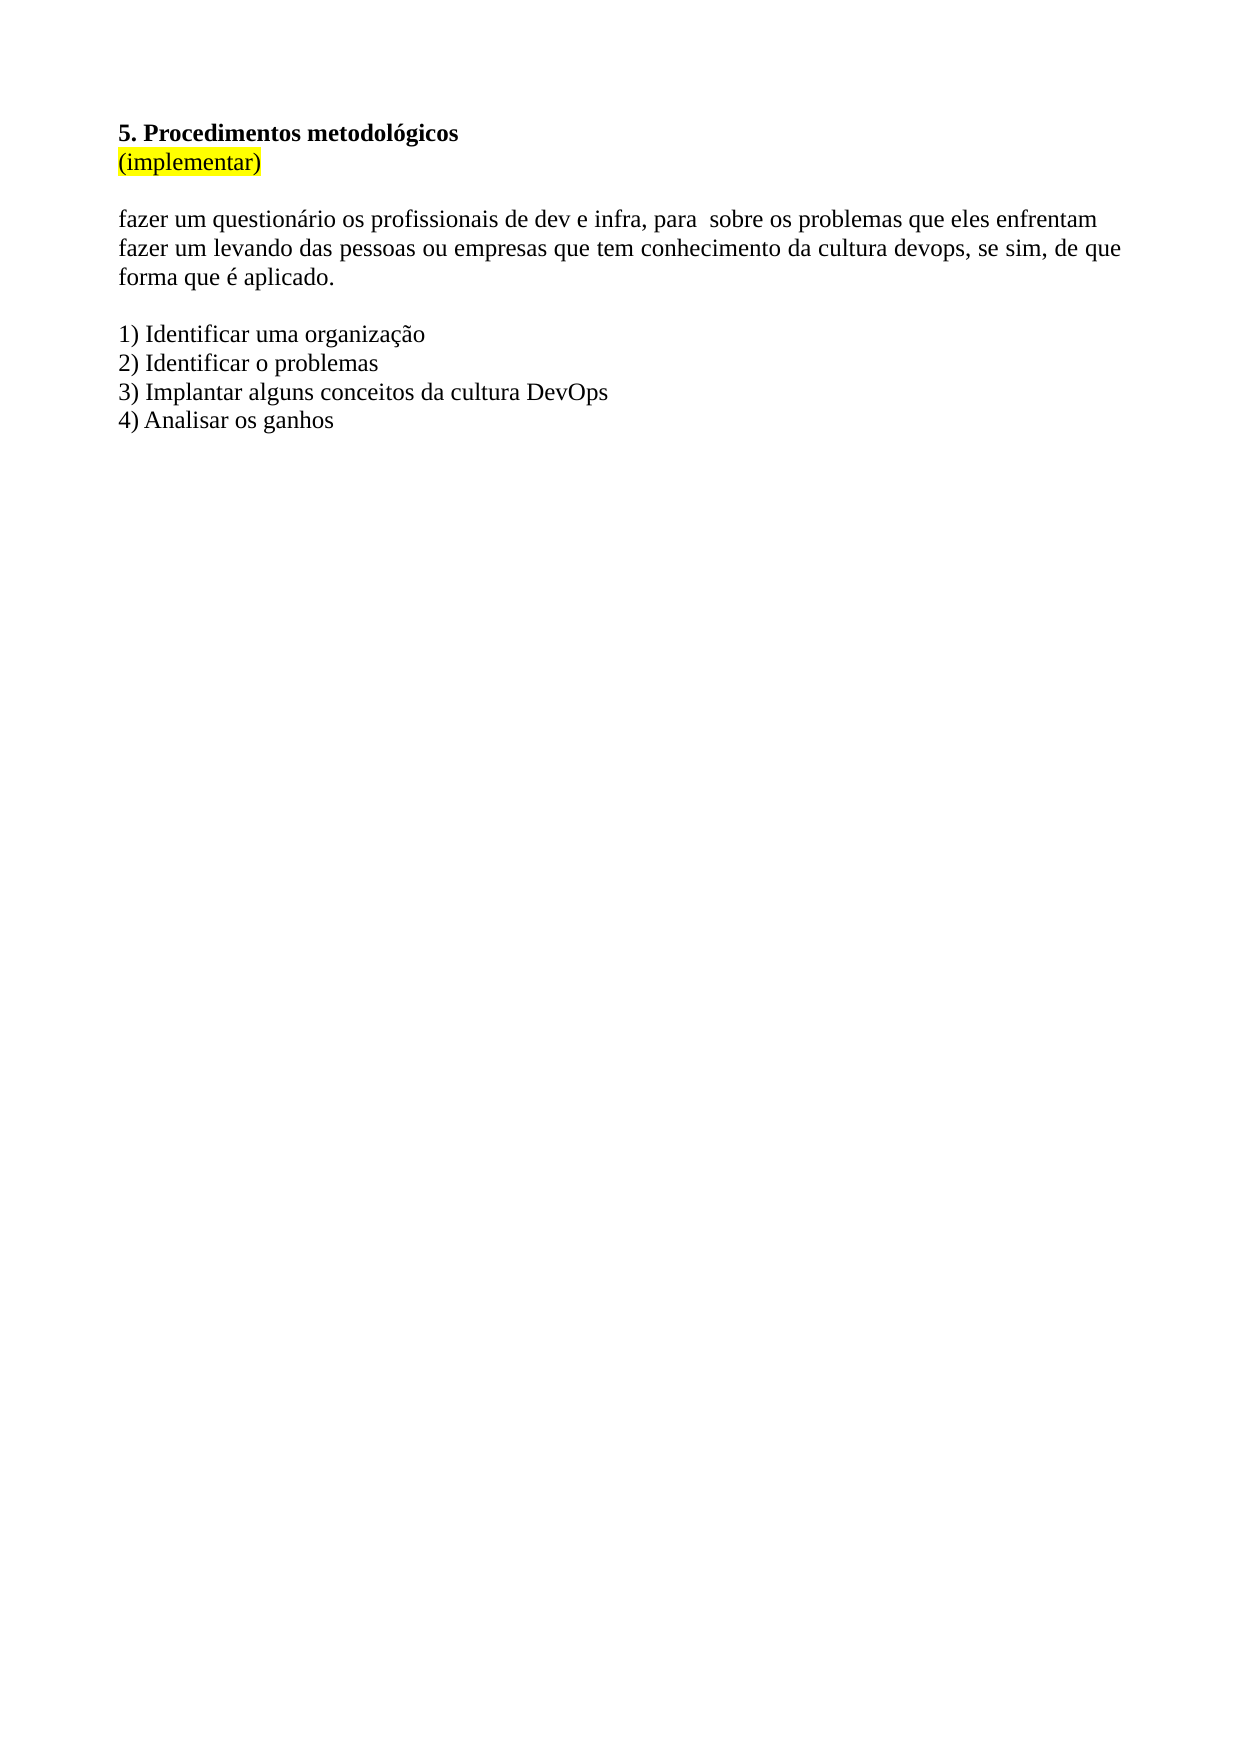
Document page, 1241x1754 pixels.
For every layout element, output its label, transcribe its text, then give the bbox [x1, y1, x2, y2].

text 1) Identificar uma organização [118, 319, 1122, 348]
text 5. Procedimentos metodológicos [118, 118, 1122, 147]
text 3) Implantar alguns conceitos da cultura DevOps [118, 377, 1122, 406]
text fazer um levando das pessoas ou empresas que tem conhecimento da cultura devops, se sim, de que forma que é aplicado. [118, 233, 1122, 291]
text 2) Identificar o problemas [118, 348, 1122, 377]
text 4) Analisar os ganhos [118, 406, 1122, 434]
text (implementar) [118, 147, 1122, 176]
text fazer um questionário os profissionais de dev e infra, para sobre os problemas que eles enfrentam [118, 204, 1122, 233]
